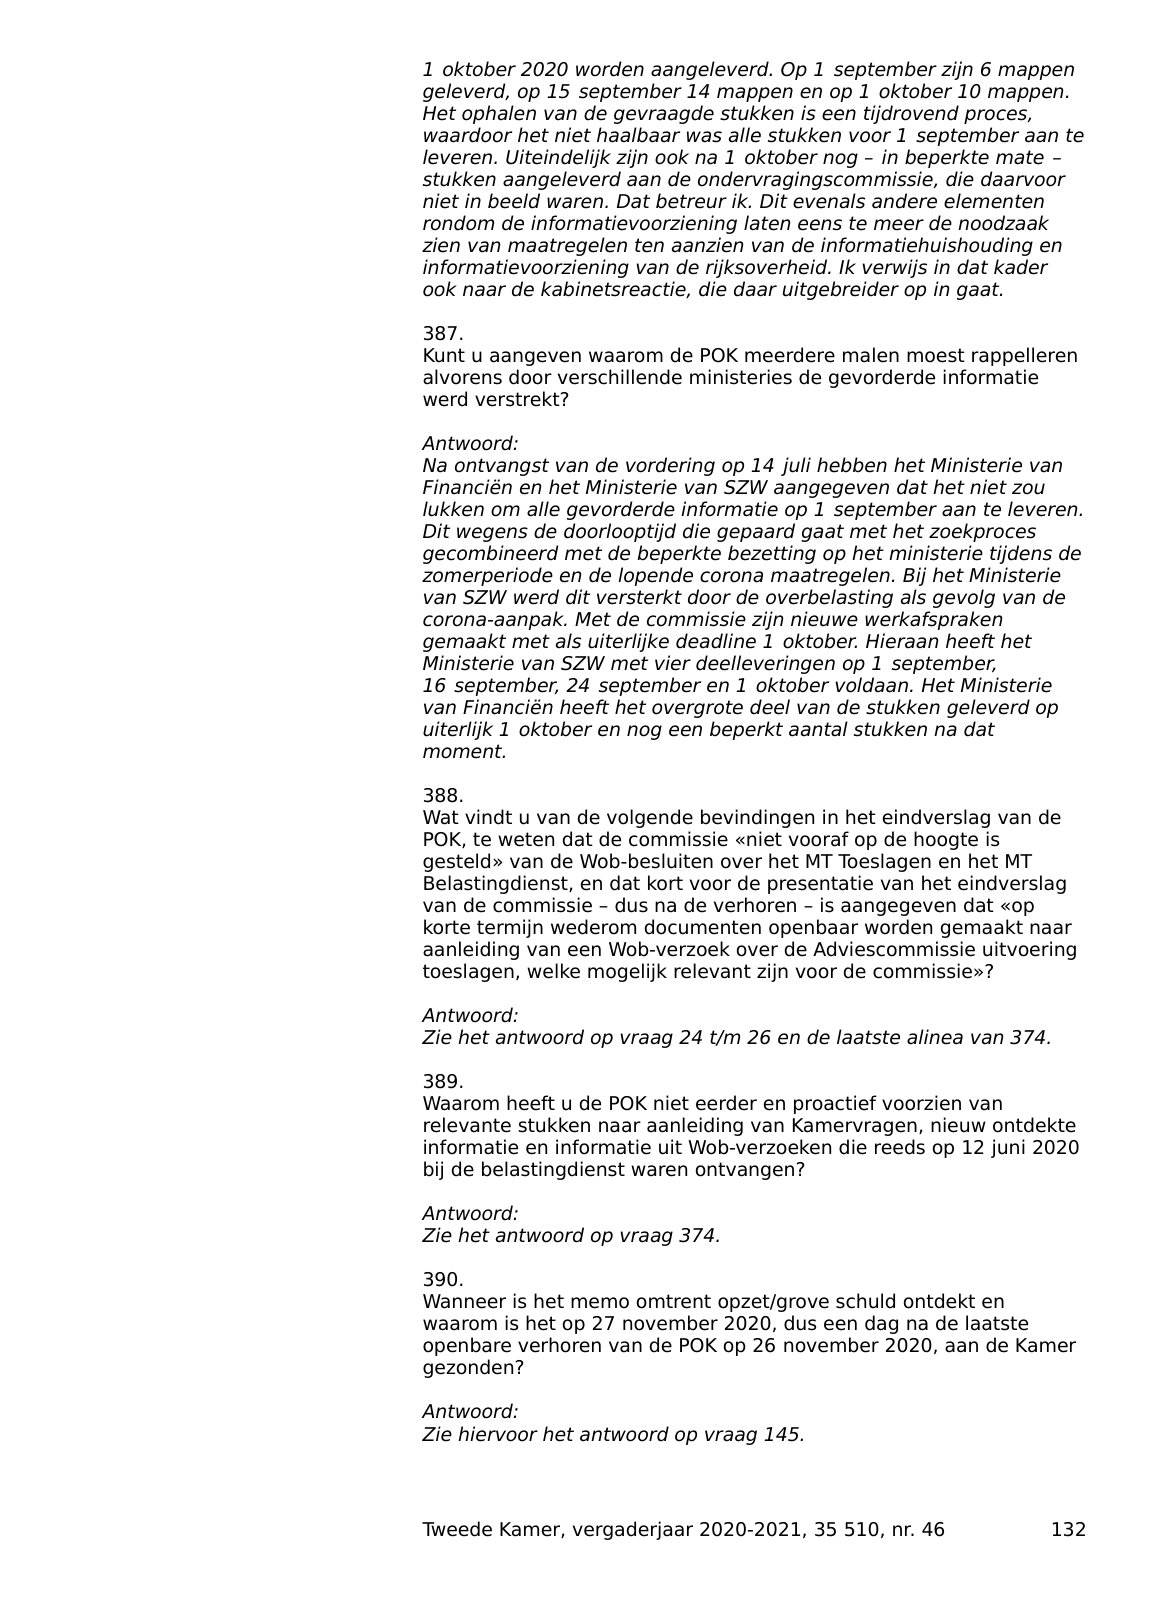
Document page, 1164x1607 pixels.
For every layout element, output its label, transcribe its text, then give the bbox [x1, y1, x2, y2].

text 387. [422, 323, 1087, 345]
text Zie het antwoord op vraag 374. [422, 1225, 1087, 1247]
text Zie hiervoor het antwoord op vraag 145. [422, 1423, 1087, 1445]
text Waarom heeft u de POK niet eerder en proactief voorzien van relevante stukken naar aanleiding van Kamervragen, nieuw ontdekte informatie en informatie uit Wob-verzoeken die reeds op 12 juni 2020 bij de belastingdienst waren ontvangen? [422, 1093, 1087, 1181]
text Wat vindt u van de volgende bevindingen in het eindverslag van de POK, te weten dat de commissie «niet vooraf op de hoogte is gesteld» van de Wob-besluiten over het MT Toeslagen en het MT Belastingdienst, en dat kort voor de presentatie van het eindverslag van de commissie – dus na de verhoren – is aangegeven dat «op korte termijn wederom documenten openbaar worden gemaakt naar aanleiding van een Wob-verzoek over de Adviescommissie uitvoering toeslagen, welke mogelijk relevant zijn voor de commissie»? [422, 807, 1087, 983]
text Wanneer is het memo omtrent opzet/grove schuld ontdekt en waarom is het op 27 november 2020, dus een dag na de laatste openbare verhoren van de POK op 26 november 2020, aan de Kamer gezonden? [422, 1291, 1087, 1379]
text 390. [422, 1269, 1087, 1291]
text 389. [422, 1071, 1087, 1093]
text Antwoord: [422, 1203, 1087, 1225]
text Antwoord: [422, 433, 1087, 455]
text Antwoord: [422, 1005, 1087, 1027]
text Kunt u aangeven waarom de POK meerdere malen moest rappelleren alvorens door verschillende ministeries de gevorderde informatie werd verstrekt? [422, 345, 1087, 411]
text Antwoord: [422, 1401, 1087, 1423]
text Na ontvangst van de vordering op 14 juli hebben het Ministerie van Financiën en het Ministerie van SZW aangegeven dat het niet zou lukken om alle gevorderde informatie op 1 september aan te leveren. Dit wegens de doorlooptijd die gepaard gaat met het zoekproces gecombineerd met de beperkte bezetting op het ministerie tijdens de zomerperiode en de lopende corona maatregelen. Bij het Ministerie van SZW werd dit versterkt door de overbelasting als gevolg van de corona-aanpak. Met de commissie zijn nieuwe werkafspraken gemaakt met als uiterlijke deadline 1 oktober. Hieraan heeft het Ministerie van SZW met vier deelleveringen op 1 september, 16 september, 24 september en 1 oktober voldaan. Het Ministerie van Financiën heeft het overgrote deel van de stukken geleverd op uiterlijk 1 oktober en nog een beperkt aantal stukken na dat moment. [422, 455, 1087, 763]
text 1 oktober 2020 worden aangeleverd. Op 1 september zijn 6 mappen geleverd, op 15 september 14 mappen en op 1 oktober 10 mappen. Het ophalen van de gevraagde stukken is een tijdrovend proces, waardoor het niet haalbaar was alle stukken voor 1 september aan te leveren. Uiteindelijk zijn ook na 1 oktober nog – in beperkte mate – stukken aangeleverd aan de ondervragingscommissie, die daarvoor niet in beeld waren. Dat betreur ik. Dit evenals andere elementen rondom de informatievoorziening laten eens te meer de noodzaak zien van maatregelen ten aanzien van de informatiehuishouding en informatievoorziening van de rijksoverheid. Ik verwijs in dat kader ook naar de kabinetsreactie, die daar uitgebreider op in gaat. [422, 59, 1087, 301]
text Zie het antwoord op vraag 24 t/m 26 en de laatste alinea van 374. [422, 1027, 1087, 1049]
text 388. [422, 785, 1087, 807]
